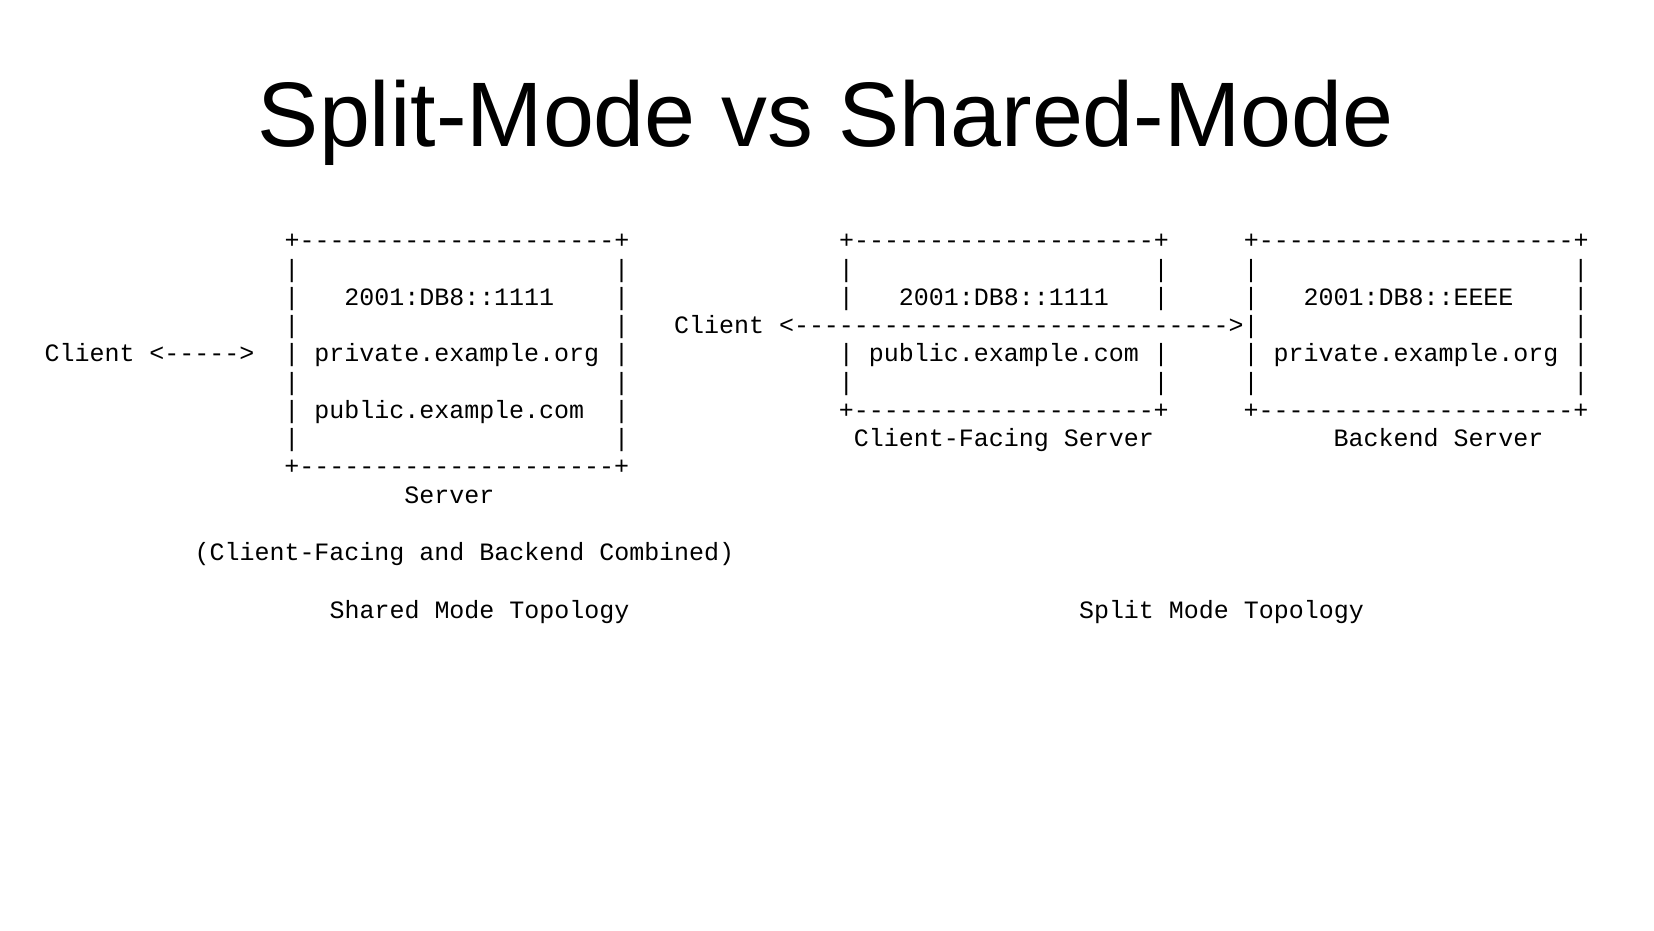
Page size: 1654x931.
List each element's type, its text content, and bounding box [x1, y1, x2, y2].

title Split-Mode vs Shared-Mode [82, 37, 1571, 193]
list +---------------------+ +--------------------+ +---------------------+ | | | | | | | 2001:DB8::1111 | | 2001:DB8::1111 | | 2001:DB8::EEEE | | | Client <----------------------------->| | Client <-----> | private.example.org | | public.example.com | | private.example.org | | | | | | | | public.example.com | +--------------------+ +---------------------+ | | Client-Facing Server Backend Server +---------------------+ Server (Client-Facing and Backend Combined) Shared Mode Topology Split Mode Topology [29, 228, 1625, 916]
